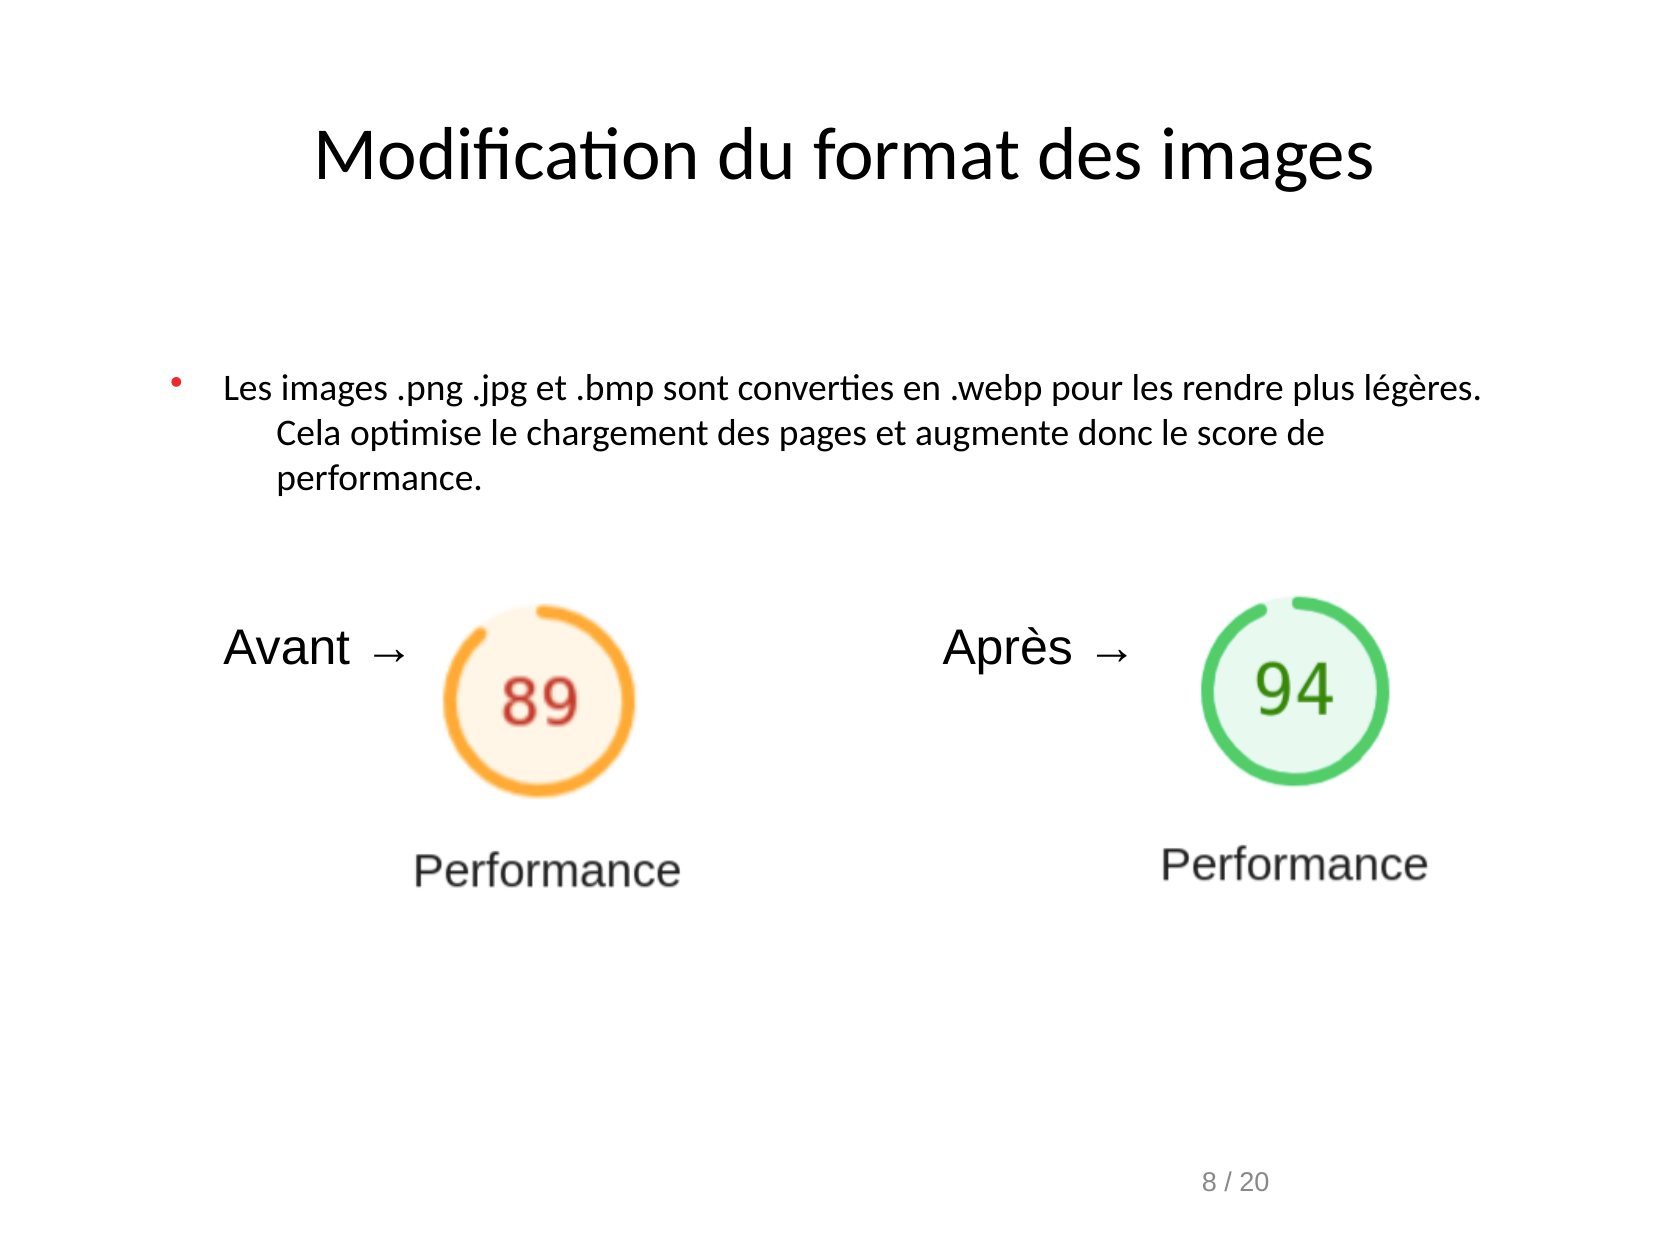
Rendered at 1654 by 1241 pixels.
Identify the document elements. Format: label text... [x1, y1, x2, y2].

list Les images .png .jpg et .bmp sont converties en .webp pour les rendre plus légères. Cela optimise le chargement des pages et augmente donc le score de performance. Avant → Après → [118, 354, 1536, 1074]
picture [404, 837, 691, 904]
picture [1131, 566, 1479, 916]
text_box <numéro> / 20 [1185, 1149, 1572, 1216]
title Modification du format des images [118, 27, 1571, 278]
picture [428, 589, 654, 810]
